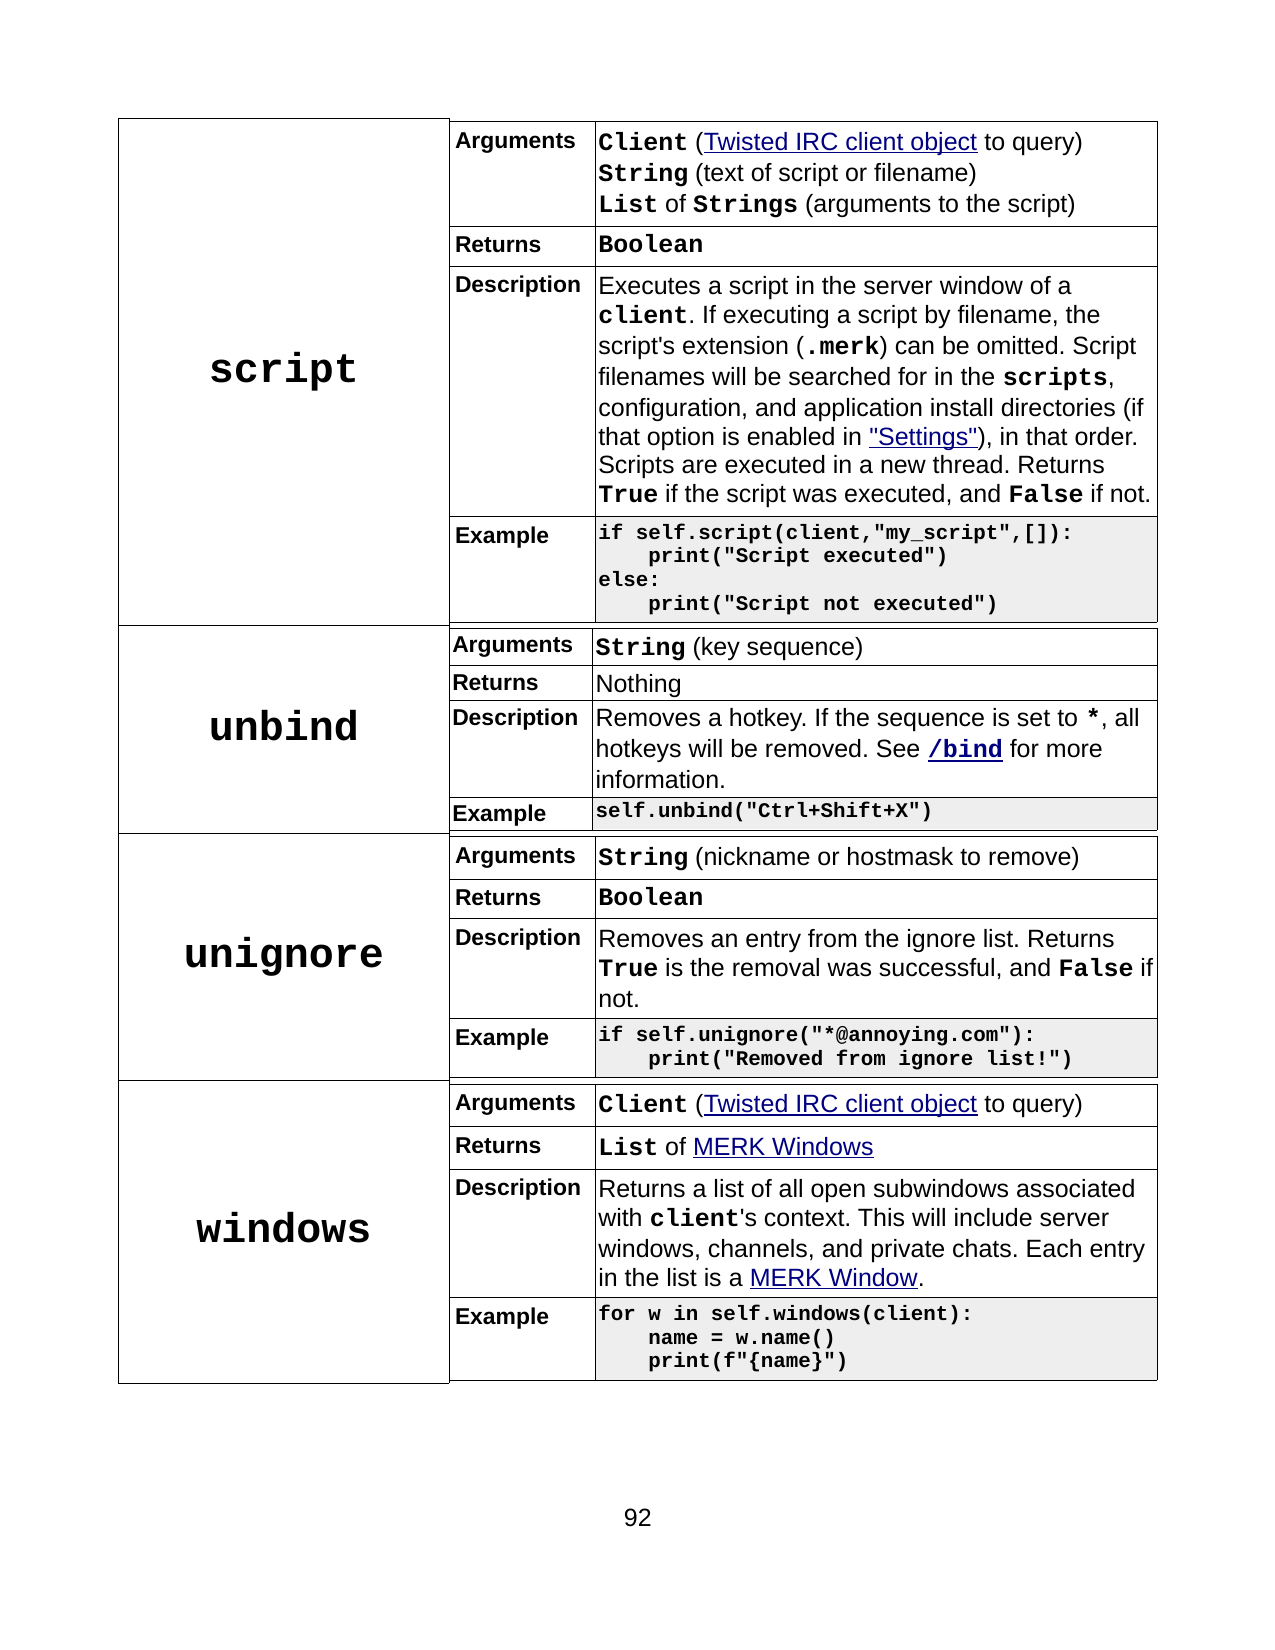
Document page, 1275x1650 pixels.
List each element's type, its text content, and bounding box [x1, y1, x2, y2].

table_cell Removes a hotkey. If the sequence is set to *, all hotkeys will be removed. See /bind for more information. [593, 701, 1157, 797]
table_header Arguments [450, 122, 595, 226]
table_cell Example [450, 1298, 595, 1380]
table_cell Boolean [596, 880, 1157, 918]
table_cell Description [450, 267, 595, 516]
table_header String (nickname or hostmask to remove) [596, 837, 1157, 878]
table_cell Executes a script in the server window of a client. If executing a script by filename, the script's extension (.merk) can be omitted. Script filenames will be searched for in the scripts, configuration, and application install directories (if that option is enabled in "Settings"), in that order. Scripts are executed in a new thread. Returns True if the script was executed, and False if not. [596, 267, 1157, 516]
table_cell Nothing [593, 666, 1157, 700]
table_cell Returns [450, 227, 595, 266]
table_cell Boolean [596, 227, 1157, 266]
table_cell List of MERK Windows [596, 1127, 1157, 1168]
table_cell Description [450, 701, 592, 797]
table_cell Returns [450, 880, 595, 918]
table_cell script [119, 119, 449, 625]
table_cell unignore [119, 834, 449, 1080]
table_cell self.unbind("Ctrl+Shift+X") [593, 798, 1157, 829]
table_cell Returns [450, 666, 592, 700]
table_cell Returns a list of all open subwindows associated with client's context. This will include server windows, channels, and private chats. Each entry in the list is a MERK Window. [596, 1170, 1157, 1297]
table_cell if self.unignore("*@annoying.com"): print("Removed from ignore list!") [596, 1019, 1157, 1077]
table_header Arguments [450, 837, 595, 878]
table_cell Example [450, 517, 595, 622]
table_cell for w in self.windows(client): name = w.name() print(f"{name}") [596, 1298, 1157, 1380]
table_cell Example [450, 798, 592, 829]
table_header Client (Twisted IRC client object to query) [596, 1085, 1157, 1126]
table_header Arguments [450, 629, 592, 665]
table_header Client (Twisted IRC client object to query) String (text of script or filename) List of Strings (arguments to the script) [596, 122, 1157, 226]
table_header String (key sequence) [593, 629, 1157, 665]
table_cell Description [450, 1170, 595, 1297]
table_cell windows [119, 1081, 449, 1383]
table_cell Example [450, 1019, 595, 1077]
table_cell [450, 1080, 1157, 1084]
table_header Arguments [450, 1085, 595, 1126]
table_cell Returns [450, 1127, 595, 1168]
table_cell if self.script(client,"my_script",[]): print("Script executed") else: print("Script not executed") [596, 517, 1157, 622]
table_cell Removes an entry from the ignore list. Returns True is the removal was successful, and False if not. [596, 919, 1157, 1018]
table_cell unbind [119, 626, 449, 833]
table_cell Description [450, 919, 595, 1018]
